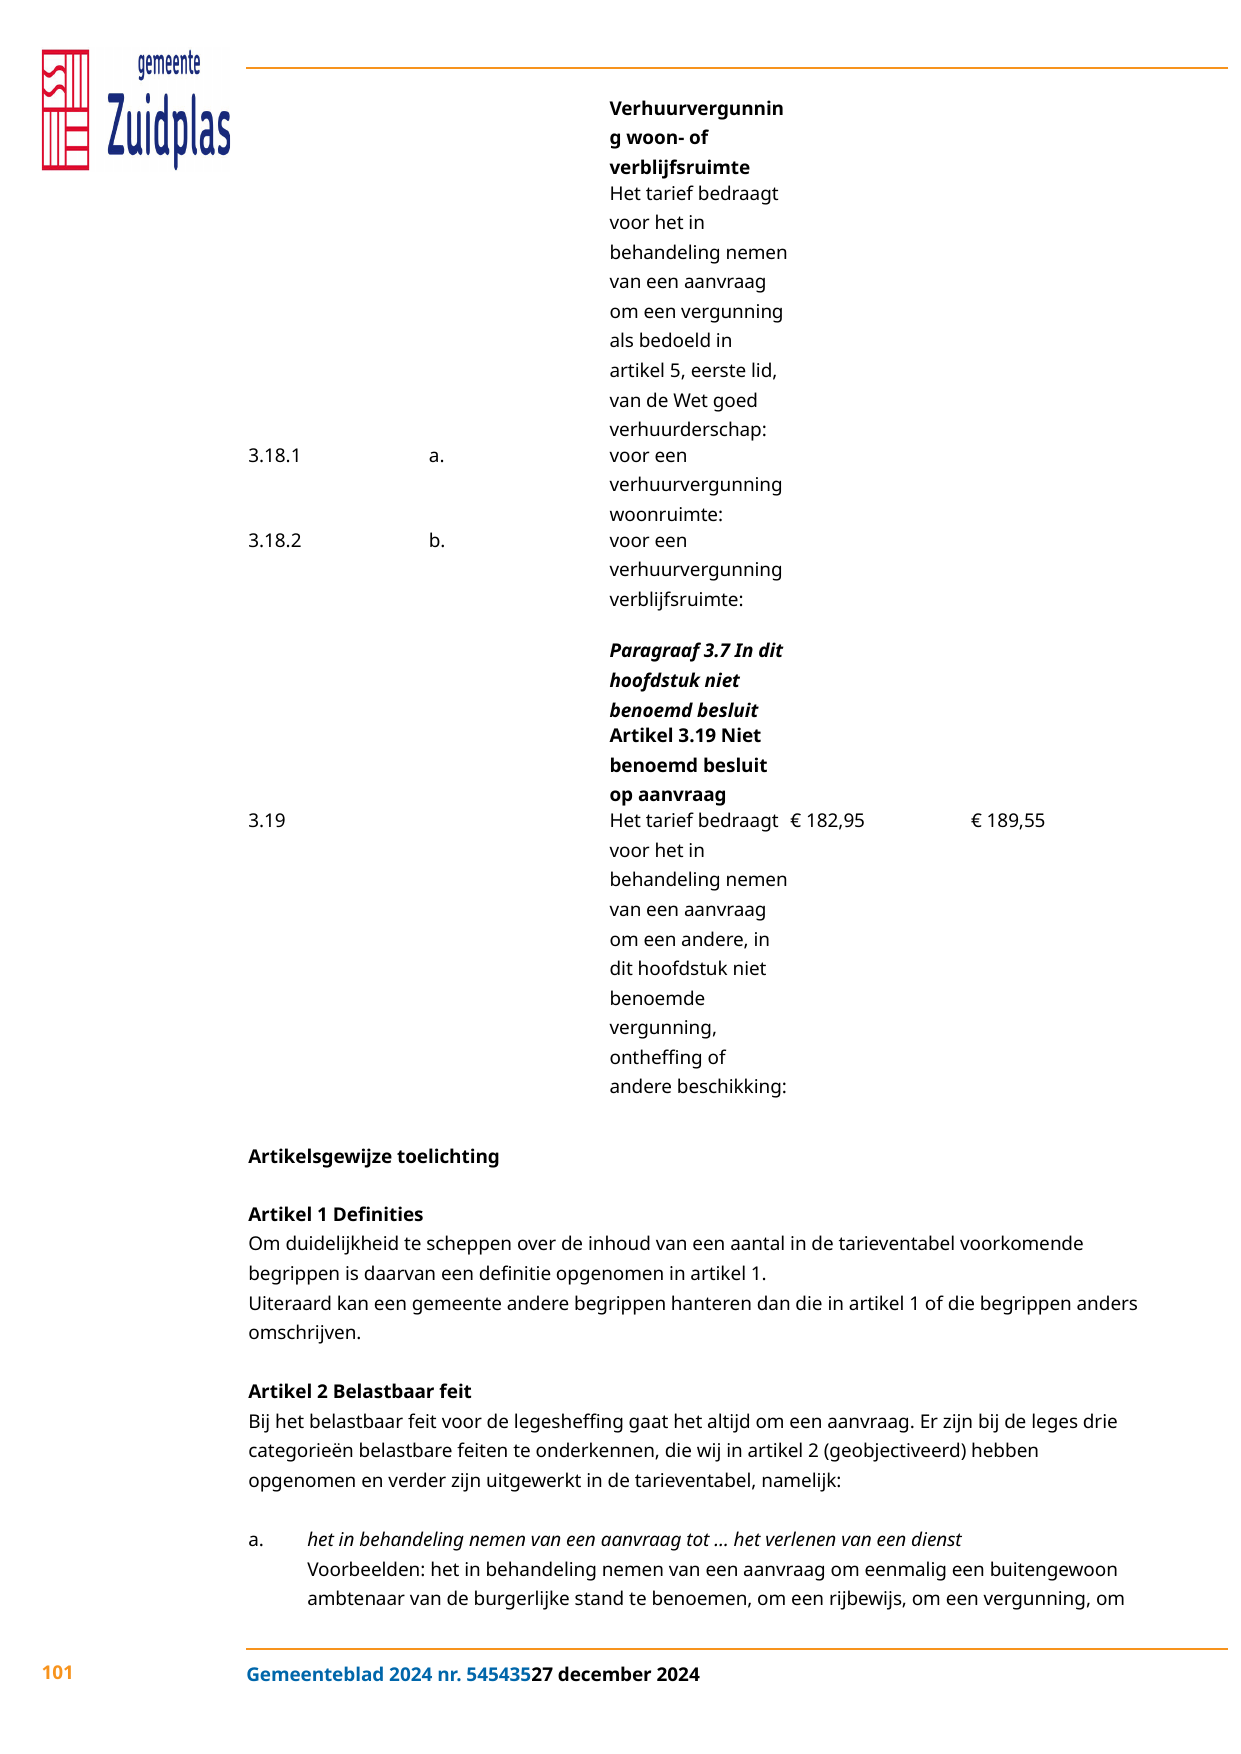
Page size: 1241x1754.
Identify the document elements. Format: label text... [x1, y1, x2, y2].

table_cell [790, 527, 971, 612]
table_cell [790, 612, 971, 638]
table_cell [971, 612, 1152, 638]
text Om duidelijkheid te scheppen over de inhoud van een aantal in de tarieventabel voorkomende begrippen is daarvan een definitie opgenomen in artikel 1. [248, 1231, 1152, 1286]
table_cell [248, 723, 429, 807]
table_cell 3.18.1 [248, 442, 429, 527]
table_cell 3.19 [248, 808, 429, 1099]
table_cell [248, 638, 429, 722]
table_cell [429, 638, 609, 722]
text Uiteraard kan een gemeente andere begrippen hanteren dan die in artikel 1 of die begrippen anders omschrijven. [248, 1290, 1152, 1345]
text Artikelsgewijze toelichting [248, 1132, 1152, 1172]
table_cell [971, 95, 1152, 180]
table_cell [790, 442, 971, 527]
table_cell Paragraaf 3.7 In dit hoofdstuk niet benoemd besluit [609, 638, 790, 722]
table_cell Het tarief bedraagt voor het in behandeling nemen van een aanvraag om een andere, in dit hoofdstuk niet benoemde vergunning, ontheffing of andere beschikking: [609, 808, 790, 1099]
table_cell [971, 723, 1152, 807]
table_cell Artikel 3.19 Niet benoemd besluit op aanvraag [609, 723, 790, 807]
table_cell [790, 180, 971, 442]
table_cell [609, 612, 790, 638]
table_cell [971, 180, 1152, 442]
table_cell Het tarief bedraagt voor het in behandeling nemen van een aanvraag om een vergunning als bedoeld in artikel 5, eerste lid, van de Wet goed verhuurderschap: [609, 180, 790, 442]
table_cell Verhuurvergunning woon- of verblijfsruimte [609, 95, 790, 180]
table_cell [429, 723, 609, 807]
table_cell 3.18.2 [248, 527, 429, 612]
table_cell [248, 95, 429, 180]
table_cell [429, 612, 609, 638]
table_cell [429, 808, 609, 1099]
table_cell € 182,95 [790, 808, 971, 1099]
table_cell [971, 638, 1152, 722]
table_cell voor een verhuurvergunning verblijfsruimte: [609, 527, 790, 612]
picture [41, 47, 231, 172]
text Artikel 1 Definities [248, 1201, 1152, 1227]
table_cell [429, 95, 609, 180]
text Artikel 2 Belastbaar feit [248, 1378, 1152, 1404]
table_cell [248, 180, 429, 442]
table_cell [790, 723, 971, 807]
text Bij het belastbaar feit voor de legesheffing gaat het altijd om een aanvraag. Er zijn bij de leges drie categorieën belastbare feiten te onderkennen, die wij in artikel 2 (geobjectiveerd) hebben opgenomen en verder zijn uitgewerkt in de tarieventabel, namelijk: [248, 1408, 1152, 1493]
table_cell [790, 638, 971, 722]
table_cell a. [429, 442, 609, 527]
table_cell b. [429, 527, 609, 612]
table_cell [971, 527, 1152, 612]
table_cell [790, 95, 971, 180]
table_cell [971, 442, 1152, 527]
table_cell [429, 180, 609, 442]
list het in behandeling nemen van een aanvraag tot … het verlenen van een dienst [248, 1526, 1152, 1552]
list Voorbeelden: het in behandeling nemen van een aanvraag om eenmalig een buitengewoon ambtenaar van de burgerlijke stand te benoemen, om een rijbewijs, om een vergunning, om [248, 1556, 1152, 1611]
table_cell voor een verhuurvergunning woonruimte: [609, 442, 790, 527]
table_cell € 189,55 [971, 808, 1152, 1099]
table_cell [248, 612, 429, 638]
